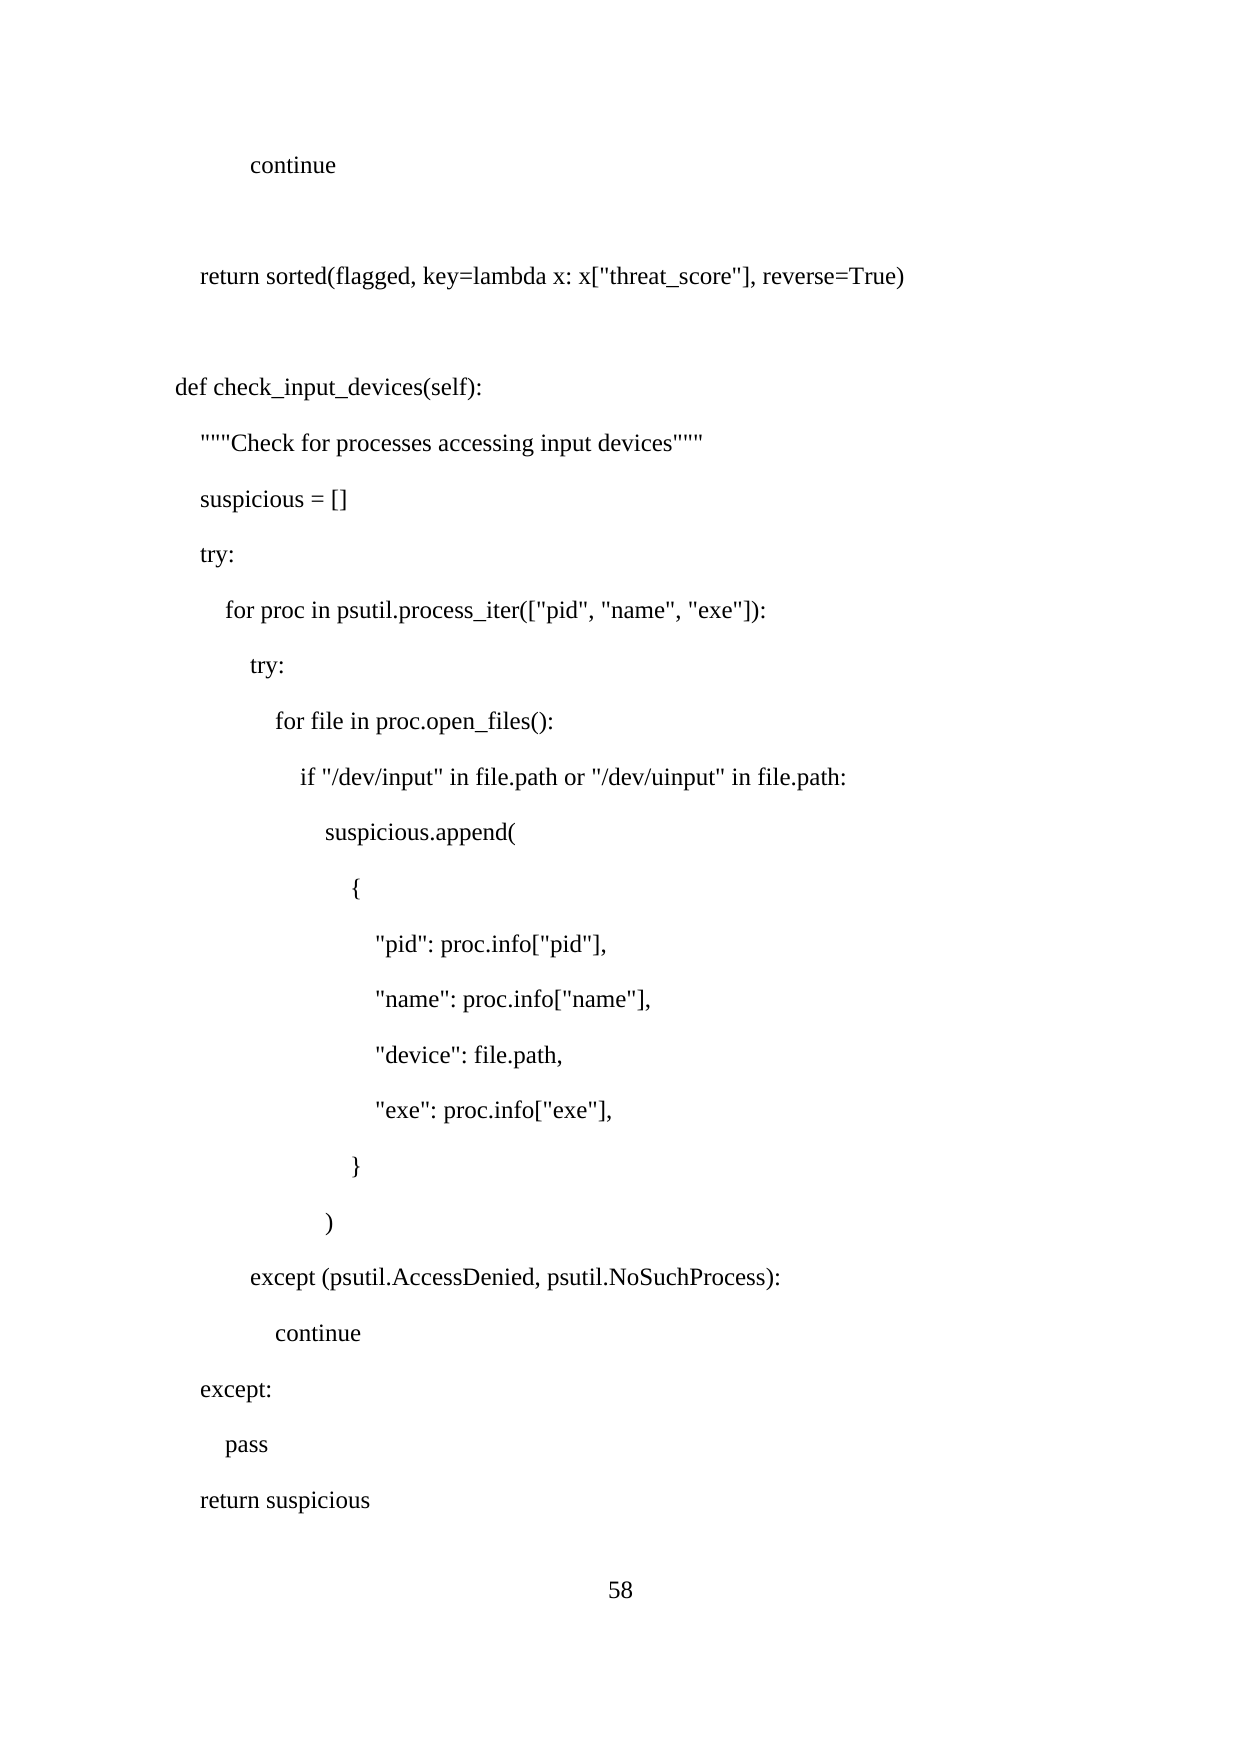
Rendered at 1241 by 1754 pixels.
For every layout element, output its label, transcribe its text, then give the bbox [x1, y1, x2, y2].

text "name": proc.info["name"], [150, 984, 1091, 1013]
text suspicious = [] [150, 484, 1091, 512]
text "pid": proc.info["pid"], [150, 929, 1091, 957]
text suspicious.append( [150, 817, 1091, 846]
text except: [150, 1374, 1091, 1402]
text """Check for processes accessing input devices""" [150, 428, 1091, 457]
text try: [150, 651, 1091, 679]
text for file in proc.open_files(): [150, 706, 1091, 735]
text if "/dev/input" in file.path or "/dev/uinput" in file.path: [150, 762, 1091, 791]
text } [150, 1151, 1091, 1180]
text "exe": proc.info["exe"], [150, 1096, 1091, 1124]
text def check_input_devices(self): [150, 372, 1091, 401]
text try: [150, 539, 1091, 568]
text return suspicious [150, 1485, 1091, 1514]
text "device": file.path, [150, 1040, 1091, 1069]
text for proc in psutil.process_iter(["pid", "name", "exe"]): [150, 595, 1091, 624]
text { [150, 873, 1091, 902]
text continue [150, 1318, 1091, 1347]
text pass [150, 1429, 1091, 1458]
text ) [150, 1207, 1091, 1236]
text except (psutil.AccessDenied, psutil.NoSuchProcess): [150, 1262, 1091, 1291]
text continue [150, 150, 1091, 179]
text return sorted(flagged, key=lambda x: x["threat_score"], reverse=True) [150, 261, 1091, 290]
